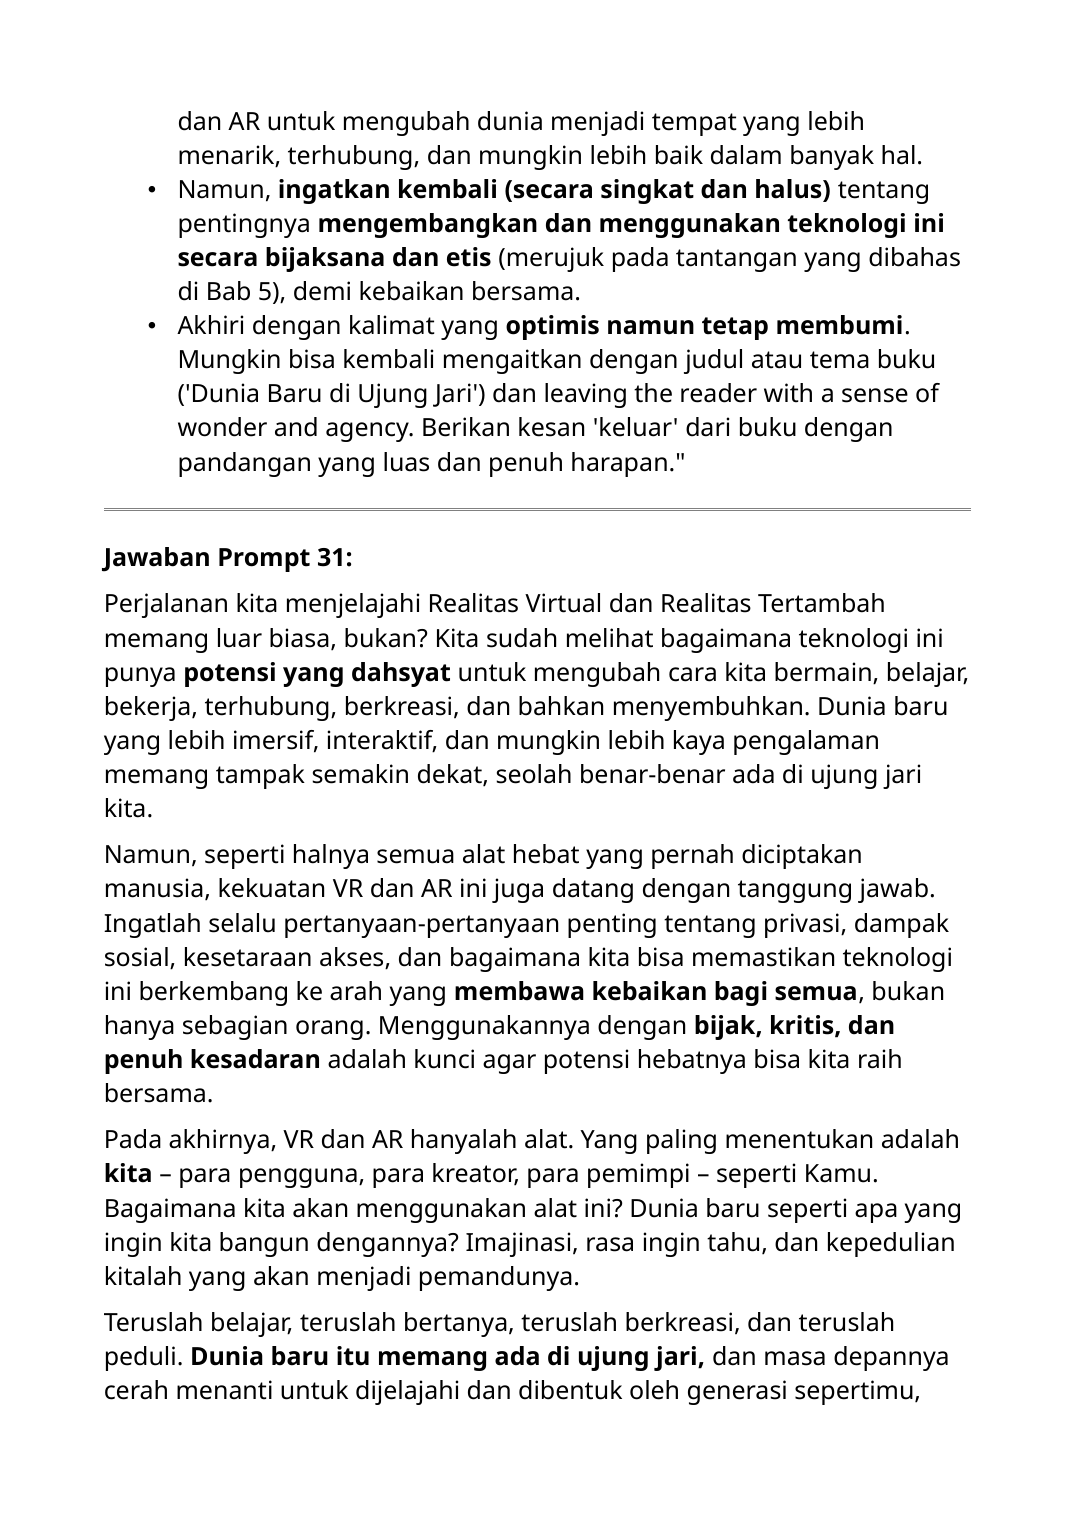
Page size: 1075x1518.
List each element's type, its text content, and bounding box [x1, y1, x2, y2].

text Perjalanan kita menjelajahi Realitas Virtual dan Realitas Tertambah memang luar biasa, bukan? Kita sudah melihat bagaimana teknologi ini punya potensi yang dahsyat untuk mengubah cara kita bermain, belajar, bekerja, terhubung, berkreasi, dan bahkan menyembuhkan. Dunia baru yang lebih imersif, interaktif, dan mungkin lebih kaya pengalaman memang tampak semakin dekat, seolah benar-benar ada di ujung jari kita. [103, 586, 971, 824]
list dan AR untuk mengubah dunia menjadi tempat yang lebih menarik, terhubung, dan mungkin lebih baik dalam banyak hal. [148, 103, 971, 172]
text Jawaban Prompt 31: [103, 539, 971, 574]
text Teruslah belajar, teruslah bertanya, teruslah berkreasi, dan teruslah peduli. Dunia baru itu memang ada di ujung jari, dan masa depannya cerah menanti untuk dijelajahi dan dibentuk oleh generasi sepertimu, [103, 1305, 971, 1407]
list Akhiri dengan kalimat yang optimis namun tetap membumi. Mungkin bisa kembali mengaitkan dengan judul atau tema buku ('Dunia Baru di Ujung Jari') dan leaving the reader with a sense of wonder and agency. Berikan kesan 'keluar' dari buku dengan pandangan yang luas dan penuh harapan." [148, 308, 971, 478]
list Namun, ingatkan kembali (secara singkat dan halus) tentang pentingnya mengembangkan dan menggunakan teknologi ini secara bijaksana dan etis (merujuk pada tantangan yang dibahas di Bab 5), demi kebaikan bersama. [148, 172, 971, 308]
text Namun, seperti halnya semua alat hebat yang pernah diciptakan manusia, kekuatan VR dan AR ini juga datang dengan tanggung jawab. Ingatlah selalu pertanyaan-pertanyaan penting tentang privasi, dampak sosial, kesetaraan akses, dan bagaimana kita bisa memastikan teknologi ini berkembang ke arah yang membawa kebaikan bagi semua, bukan hanya sebagian orang. Menggunakannya dengan bijak, kritis, dan penuh kesadaran adalah kunci agar potensi hebatnya bisa kita raih bersama. [103, 837, 971, 1109]
text Pada akhirnya, VR dan AR hanyalah alat. Yang paling menentukan adalah kita – para pengguna, para kreator, para pemimpi – seperti Kamu. Bagaimana kita akan menggunakan alat ini? Dunia baru seperti apa yang ingin kita bangun dengannya? Imajinasi, rasa ingin tahu, dan kepedulian kitalah yang akan menjadi pemandunya. [103, 1122, 971, 1292]
